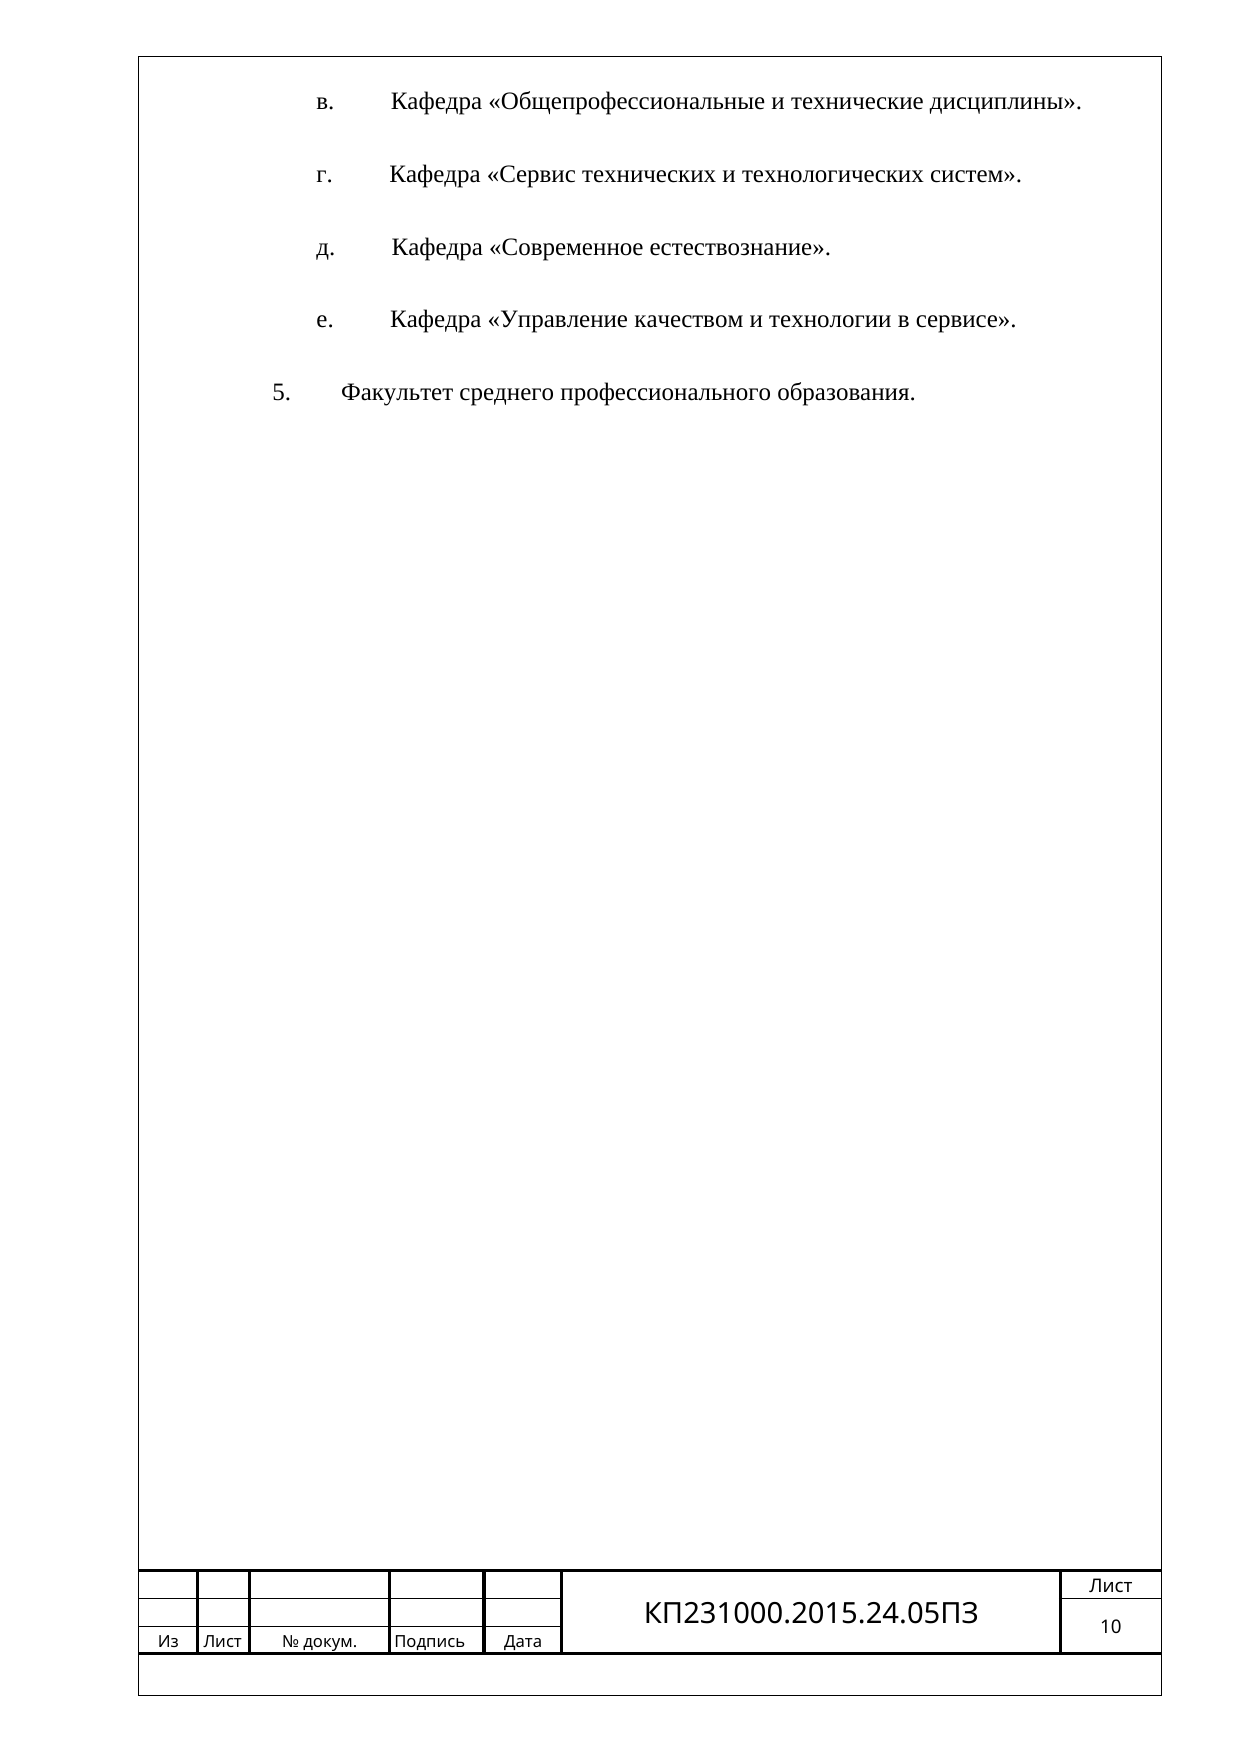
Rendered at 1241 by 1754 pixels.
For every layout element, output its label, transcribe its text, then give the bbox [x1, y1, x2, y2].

text г. Кафедра «Сервис технических и технологических систем». [257, 159, 1132, 188]
text в. Кафедра «Общепрофессиональные и технические дисциплины». [257, 86, 1132, 115]
text д. Кафедра «Современное естествознание». [257, 232, 1132, 260]
text 5. Факультет среднего профессионального образования. [213, 377, 1132, 406]
text е. Кафедра «Управление качеством и технологии в сервисе». [257, 304, 1132, 333]
